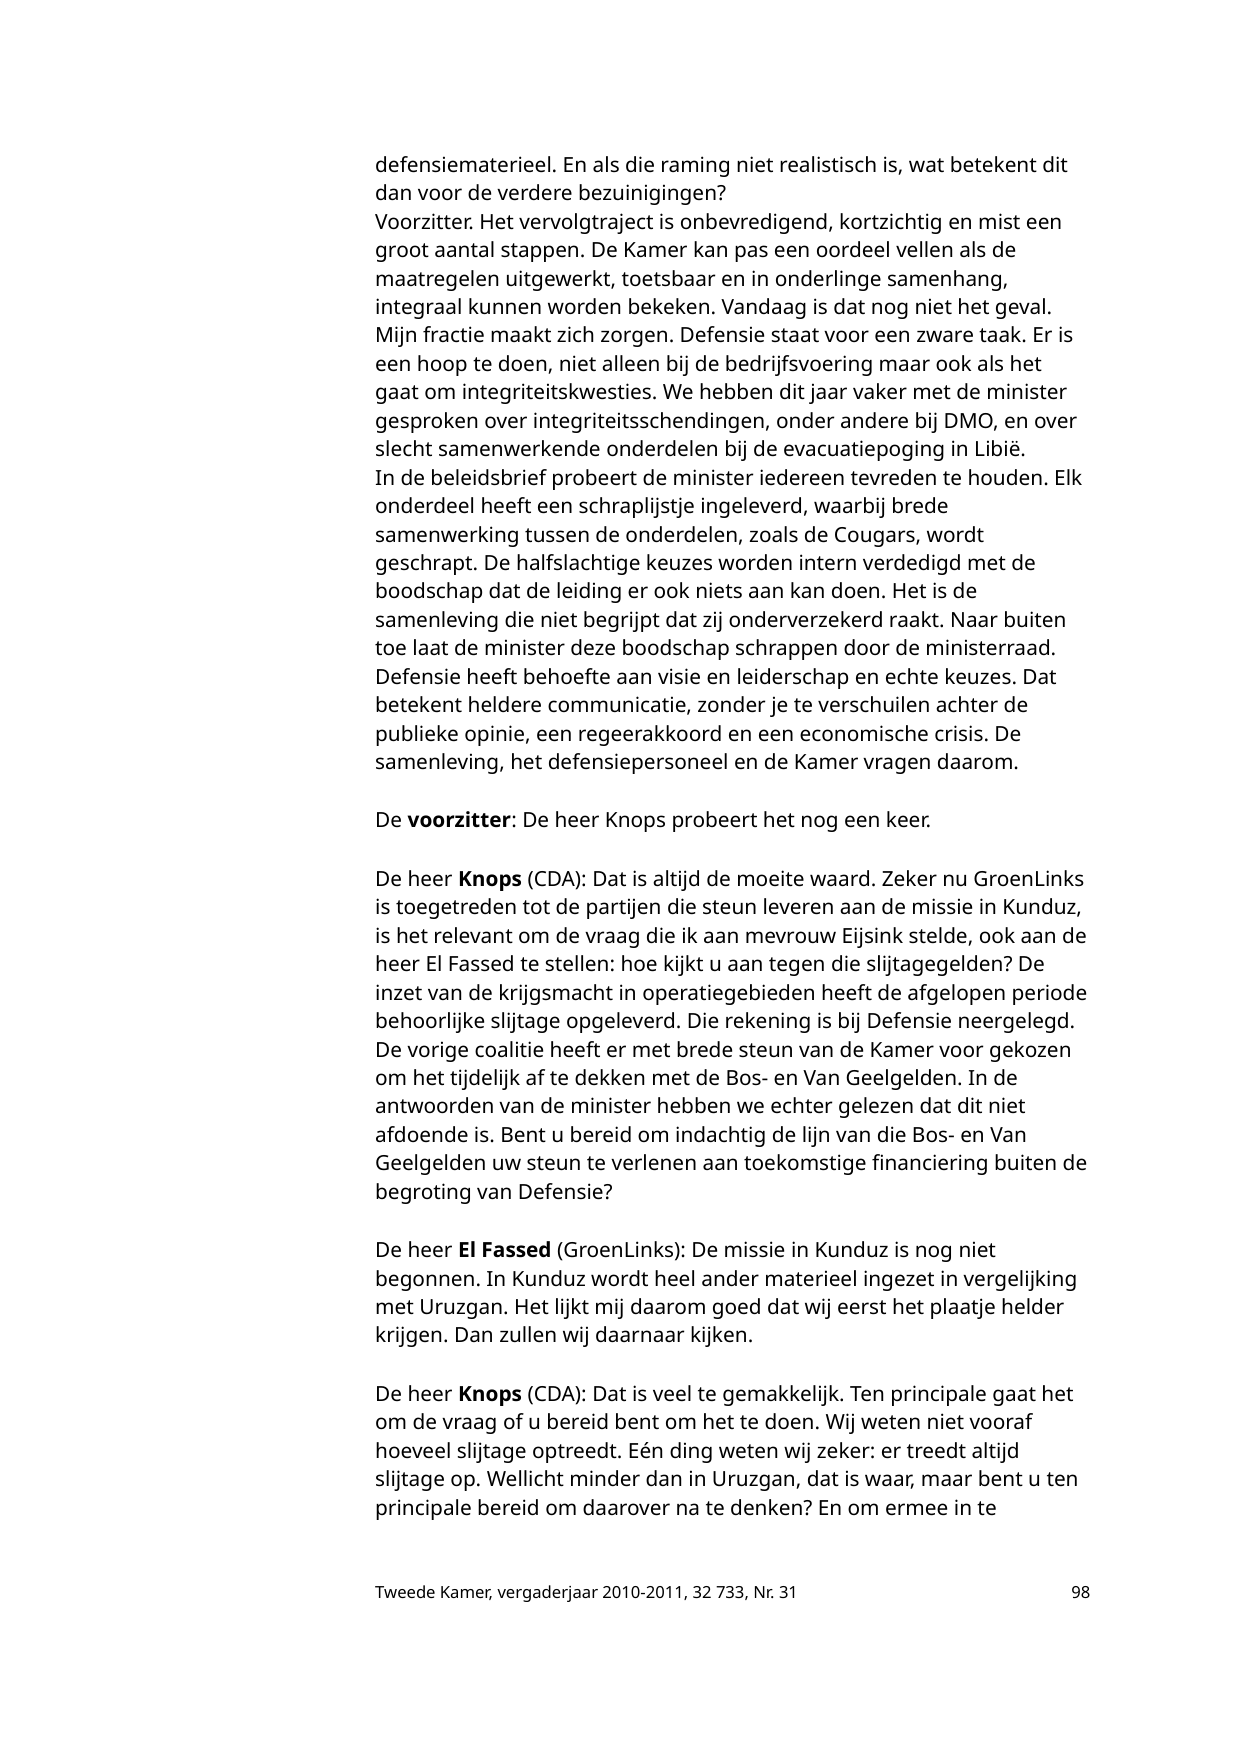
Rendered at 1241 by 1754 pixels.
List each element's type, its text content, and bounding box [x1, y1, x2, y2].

text De heer Knops (CDA): Dat is altijd de moeite waard. Zeker nu GroenLinks is toegetreden tot de partijen die steun leveren aan de missie in Kunduz, is het relevant om de vraag die ik aan mevrouw Eijsink stelde, ook aan de heer El Fassed te stellen: hoe kijkt u aan tegen die slijtagegelden? De inzet van de krijgsmacht in operatiegebieden heeft de afgelopen periode behoorlijke slijtage opgeleverd. Die rekening is bij Defensie neergelegd. De vorige coalitie heeft er met brede steun van de Kamer voor gekozen om het tijdelijk af te dekken met de Bos- en Van Geelgelden. In de antwoorden van de minister hebben we echter gelezen dat dit niet afdoende is. Bent u bereid om indachtig de lijn van die Bos- en Van Geelgelden uw steun te verlenen aan toekomstige financiering buiten de begroting van Defensie? [375, 864, 1090, 1205]
text Voorzitter. Het vervolgtraject is onbevredigend, kortzichtig en mist een groot aantal stappen. De Kamer kan pas een oordeel vellen als de maatregelen uitgewerkt, toetsbaar en in onderlinge samenhang, integraal kunnen worden bekeken. Vandaag is dat nog niet het geval. [375, 207, 1090, 321]
text Defensie heeft behoefte aan visie en leiderschap en echte keuzes. Dat betekent heldere communicatie, zonder je te verschuilen achter de publieke opinie, een regeerakkoord en een economische crisis. De samenleving, het defensiepersoneel en de Kamer vragen daarom. [375, 662, 1090, 776]
text defensiematerieel. En als die raming niet realistisch is, wat betekent dit dan voor de verdere bezuinigingen? [375, 150, 1090, 207]
text De heer El Fassed (GroenLinks): De missie in Kunduz is nog niet begonnen. In Kunduz wordt heel ander materieel ingezet in vergelijking met Uruzgan. Het lijkt mij daarom goed dat wij eerst het plaatje helder krijgen. Dan zullen wij daarnaar kijken. [375, 1235, 1090, 1349]
text De heer Knops (CDA): Dat is veel te gemakkelijk. Ten principale gaat het om de vraag of u bereid bent om het te doen. Wij weten niet vooraf hoeveel slijtage optreedt. Eén ding weten wij zeker: er treedt altijd slijtage op. Wellicht minder dan in Uruzgan, dat is waar, maar bent u ten principale bereid om daarover na te denken? En om ermee in te [375, 1379, 1090, 1521]
text In de beleidsbrief probeert de minister iedereen tevreden te houden. Elk onderdeel heeft een schraplijstje ingeleverd, waarbij brede samenwerking tussen de onderdelen, zoals de Cougars, wordt geschrapt. De halfslachtige keuzes worden intern verdedigd met de boodschap dat de leiding er ook niets aan kan doen. Het is de samenleving die niet begrijpt dat zij onderverzekerd raakt. Naar buiten toe laat de minister deze boodschap schrappen door de ministerraad. [375, 463, 1090, 662]
text Mijn fractie maakt zich zorgen. Defensie staat voor een zware taak. Er is een hoop te doen, niet alleen bij de bedrijfsvoering maar ook als het gaat om integriteitskwesties. We hebben dit jaar vaker met de minister gesproken over integriteitsschendingen, onder andere bij DMO, en over slecht samenwerkende onderdelen bij de evacuatiepoging in Libië. [375, 321, 1090, 463]
text De voorzitter: De heer Knops probeert het nog een keer. [375, 806, 1090, 834]
